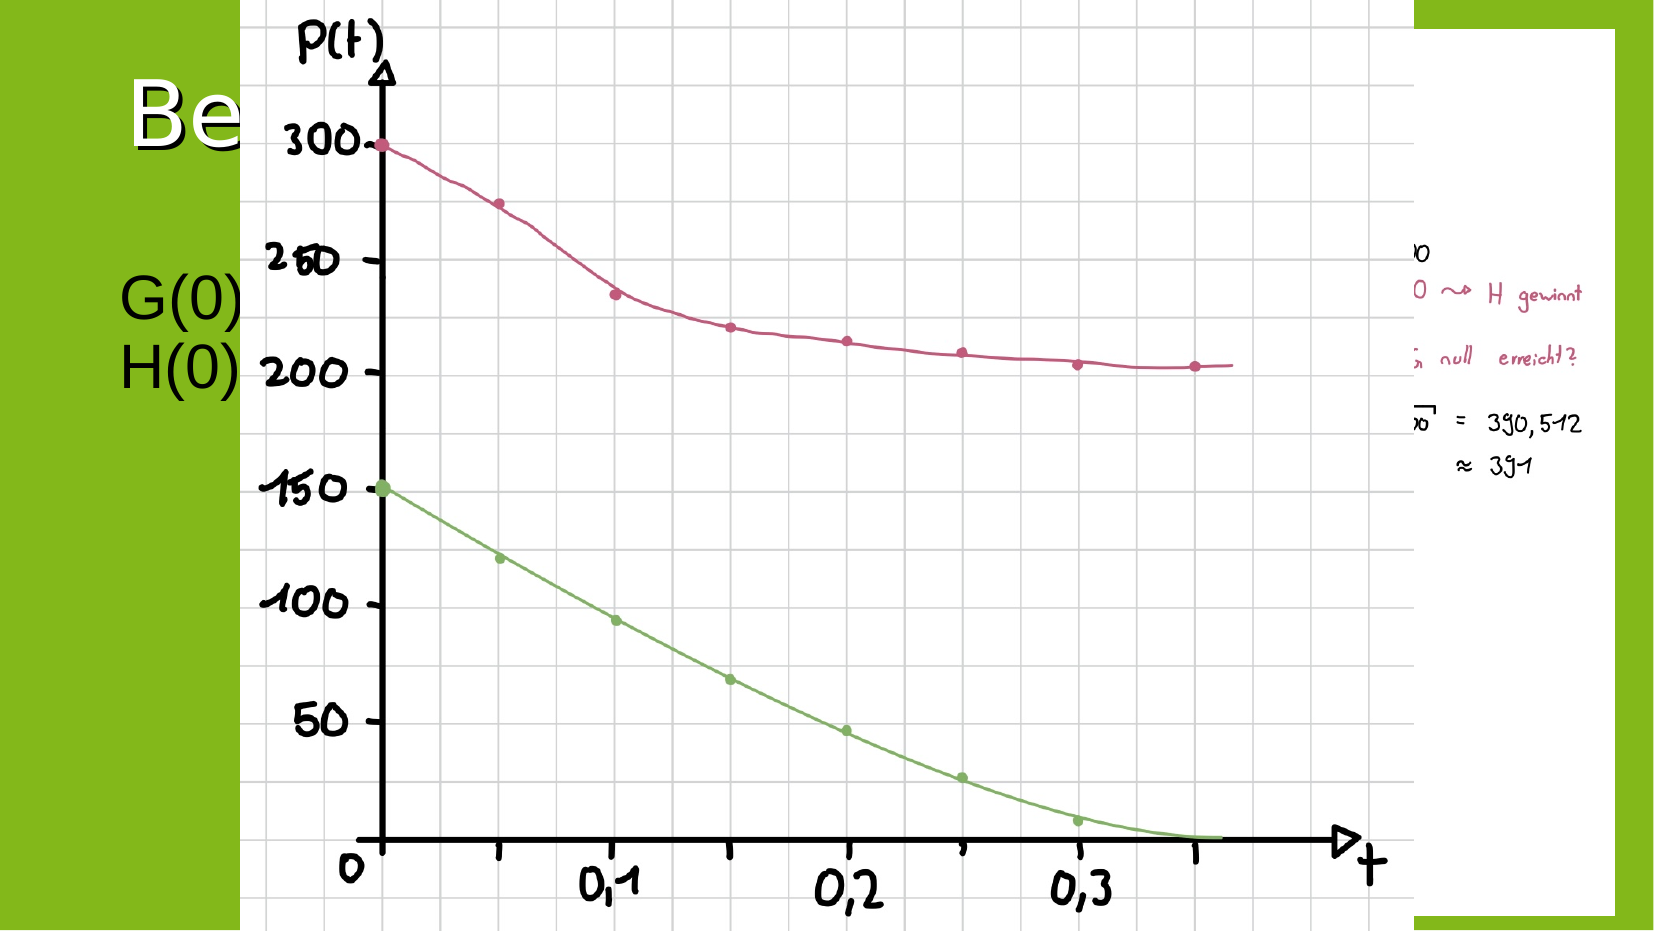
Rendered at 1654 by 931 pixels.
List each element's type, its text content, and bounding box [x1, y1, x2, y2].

title Beispiel b) [82, 37, 240, 192]
picture [240, 0, 1615, 931]
list G(0) = 300; s = 2 H(0) = 150; r = 4 [53, 192, 240, 473]
